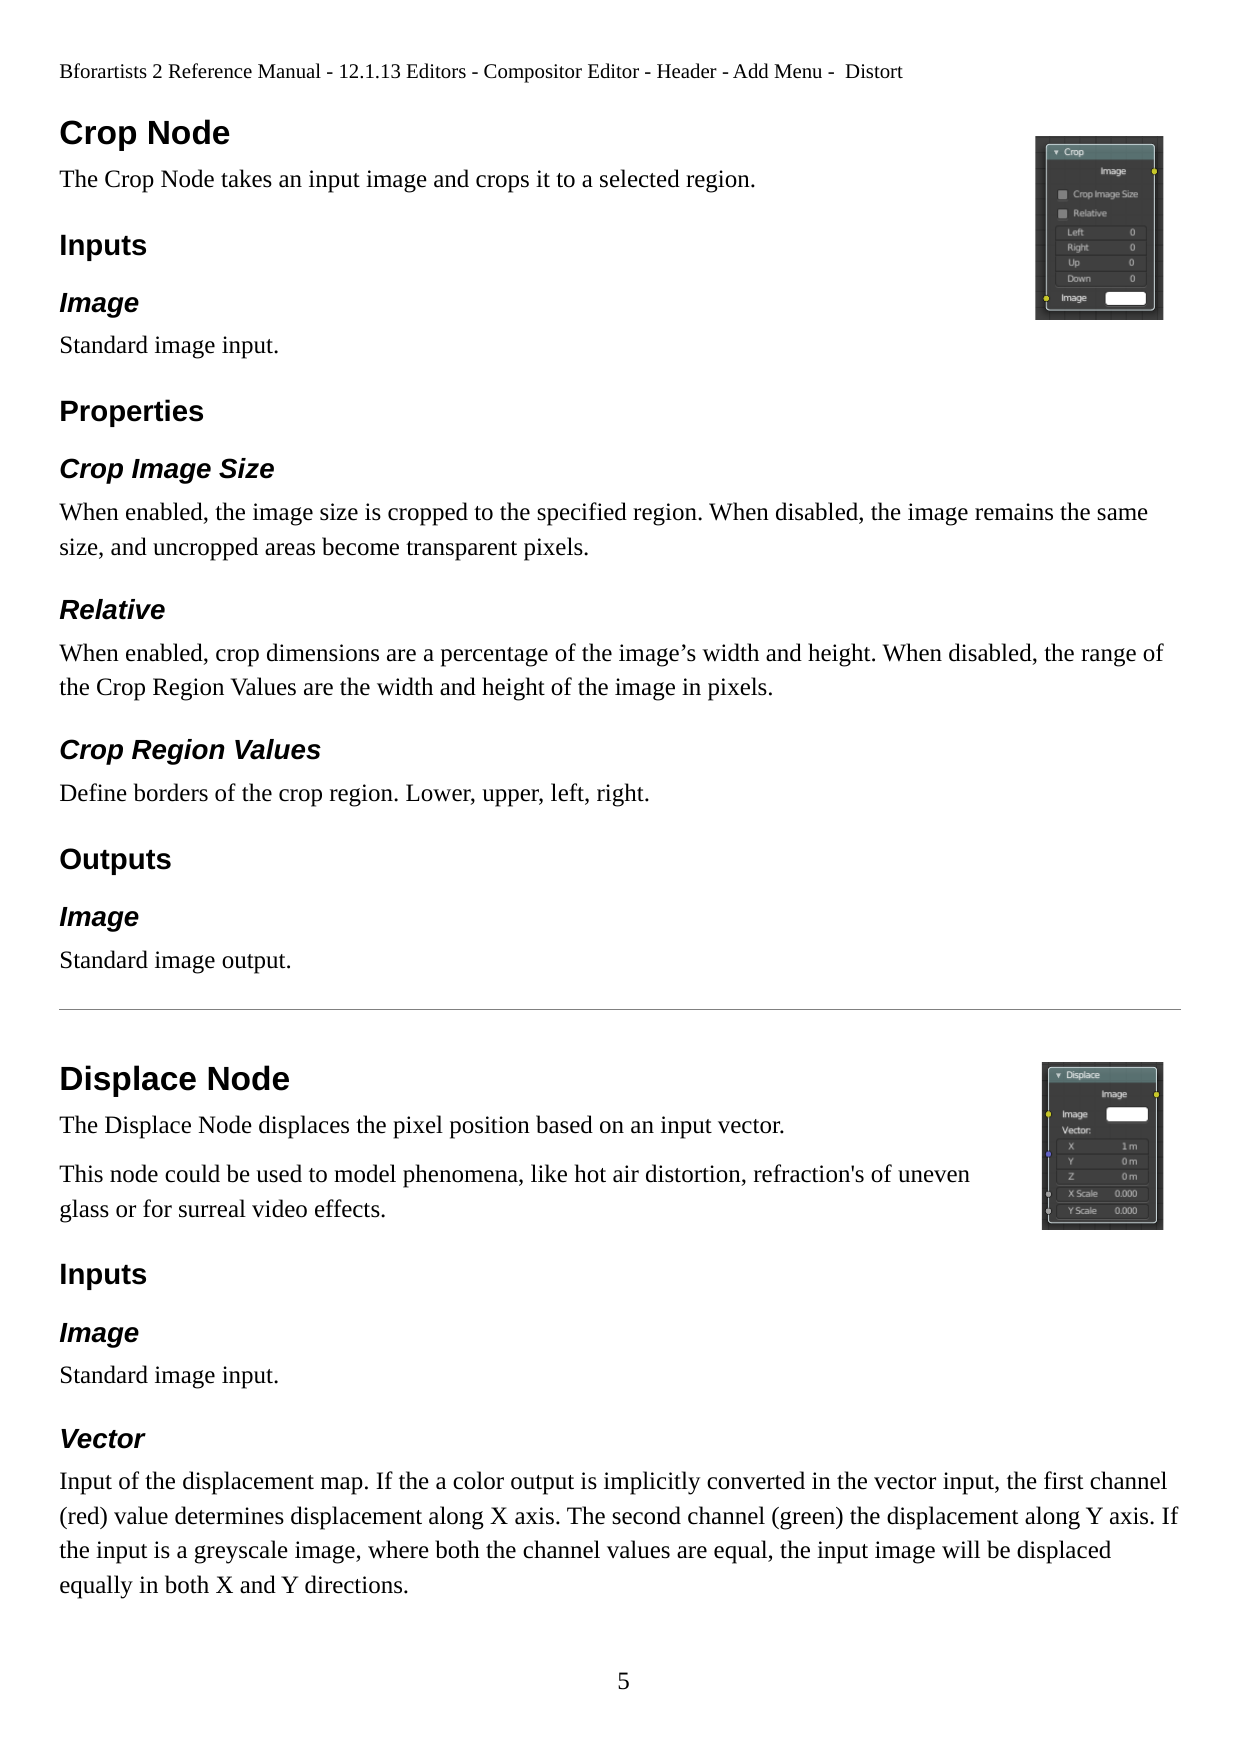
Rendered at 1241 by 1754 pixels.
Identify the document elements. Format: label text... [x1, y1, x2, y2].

text Define borders of the crop region. Lower, upper, left, right. [59, 778, 1181, 807]
subtitle Crop Region Values [59, 734, 1181, 766]
text This node could be used to model phenomena, like hot air distortion, refraction's of uneven glass or for surreal video effects. [59, 1159, 1041, 1222]
text When enabled, the image size is cropped to the specified region. When disabled, the image remains the same size, and uncropped areas become transparent pixels. [59, 497, 1181, 561]
subtitle Properties [59, 394, 1181, 428]
text When enabled, crop dimensions are a percentage of the image’s width and height. When disabled, the range of the Crop Region Values are the width and height of the image in pixels. [59, 638, 1181, 701]
subtitle Relative [59, 593, 1181, 625]
subtitle Image [59, 1316, 1181, 1348]
subtitle Image [59, 286, 1035, 318]
subtitle [1164, 227, 1181, 261]
subtitle [1164, 286, 1181, 318]
subtitle Crop Image Size [59, 453, 1181, 485]
subtitle Outputs [59, 842, 1181, 876]
text Input of the displacement map. If the a color output is implicitly converted in the vector input, the first channel (red) value determines displacement along X axis. The second channel (green) the displacement along Y axis. If the input is a greyscale image, where both the channel values are equal, the input image will be displaced equally in both X and Y directions. [59, 1466, 1181, 1598]
text Standard image output. [59, 945, 1181, 974]
subtitle Crop Node [59, 113, 1181, 151]
text The Displace Node displaces the pixel position based on an input vector. [59, 1110, 1041, 1139]
picture [1035, 136, 1164, 320]
subtitle Inputs [59, 1257, 1181, 1291]
subtitle Vector [59, 1422, 1181, 1454]
text Standard image input. [59, 1360, 1181, 1389]
subtitle Inputs [59, 227, 1035, 261]
picture [1041, 1062, 1164, 1230]
subtitle Displace Node [59, 1059, 1181, 1098]
subtitle Image [59, 901, 1181, 932]
text The Crop Node takes an input image and crops it to a selected region. [59, 164, 1035, 192]
text Standard image input. [59, 331, 1181, 359]
